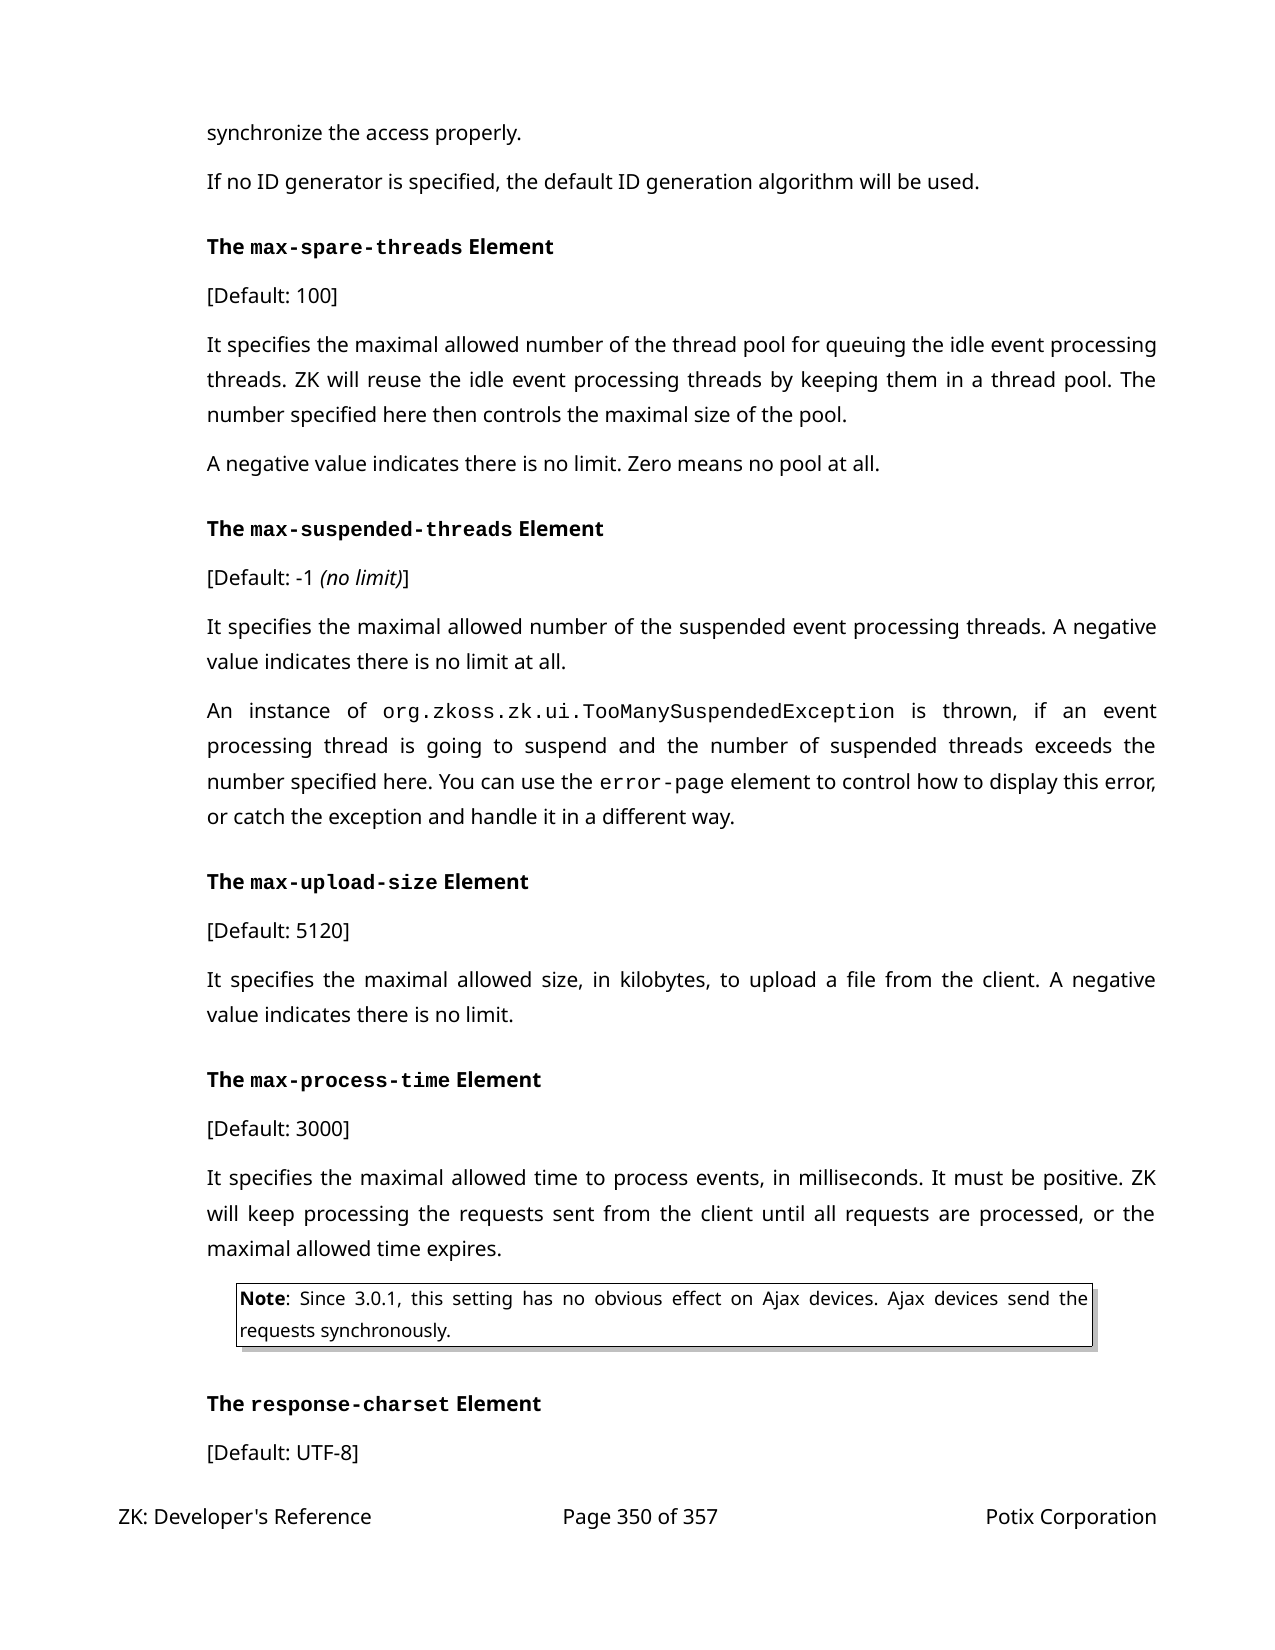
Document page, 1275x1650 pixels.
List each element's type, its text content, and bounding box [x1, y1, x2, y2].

text An instance of org.zkoss.zk.ui.TooManySuspendedException is thrown, if an event processing thread is going to suspend and the number of suspended threads exceeds the number specified here. You can use the error-page element to control how to display this error, or catch the exception and handle it in a different way. [207, 696, 1157, 831]
text [Default: 5120] [207, 916, 1157, 945]
text It specifies the maximal allowed time to process events, in milliseconds. It must be positive. ZK will keep processing the requests sent from the client until all requests are processed, or the maximal allowed time expires. [207, 1163, 1157, 1262]
text Note: Since 3.0.1, this setting has no obvious effect on Ajax devices. Ajax devices send the requests synchronously. [237, 1284, 1092, 1346]
text [Default: -1 (no limit)] [207, 563, 1157, 591]
text [Default: UTF-8] [207, 1438, 1157, 1466]
text [Default: 3000] [207, 1114, 1157, 1143]
text It specifies the maximal allowed number of the suspended event processing threads. A negative value indicates there is no limit at all. [207, 612, 1157, 676]
text [Default: 100] [207, 281, 1157, 309]
subtitle The max-spare-threads Element [207, 232, 1157, 260]
text It specifies the maximal allowed size, in kilobytes, to upload a file from the client. A negative value indicates there is no limit. [207, 965, 1157, 1029]
subtitle The max-process-time Element [207, 1065, 1157, 1094]
subtitle The max-suspended-threads Element [207, 514, 1157, 543]
text synchronize the access properly. [207, 118, 1157, 146]
subtitle The response-charset Element [207, 1389, 1157, 1417]
text A negative value indicates there is no limit. Zero means no pool at all. [207, 449, 1157, 477]
text If no ID generator is specified, the default ID generation algorithm will be used. [207, 167, 1157, 195]
subtitle The max-upload-size Element [207, 867, 1157, 896]
text It specifies the maximal allowed number of the thread pool for queuing the idle event processing threads. ZK will reuse the idle event processing threads by keeping them in a thread pool. The number specified here then controls the maximal size of the pool. [207, 330, 1157, 428]
